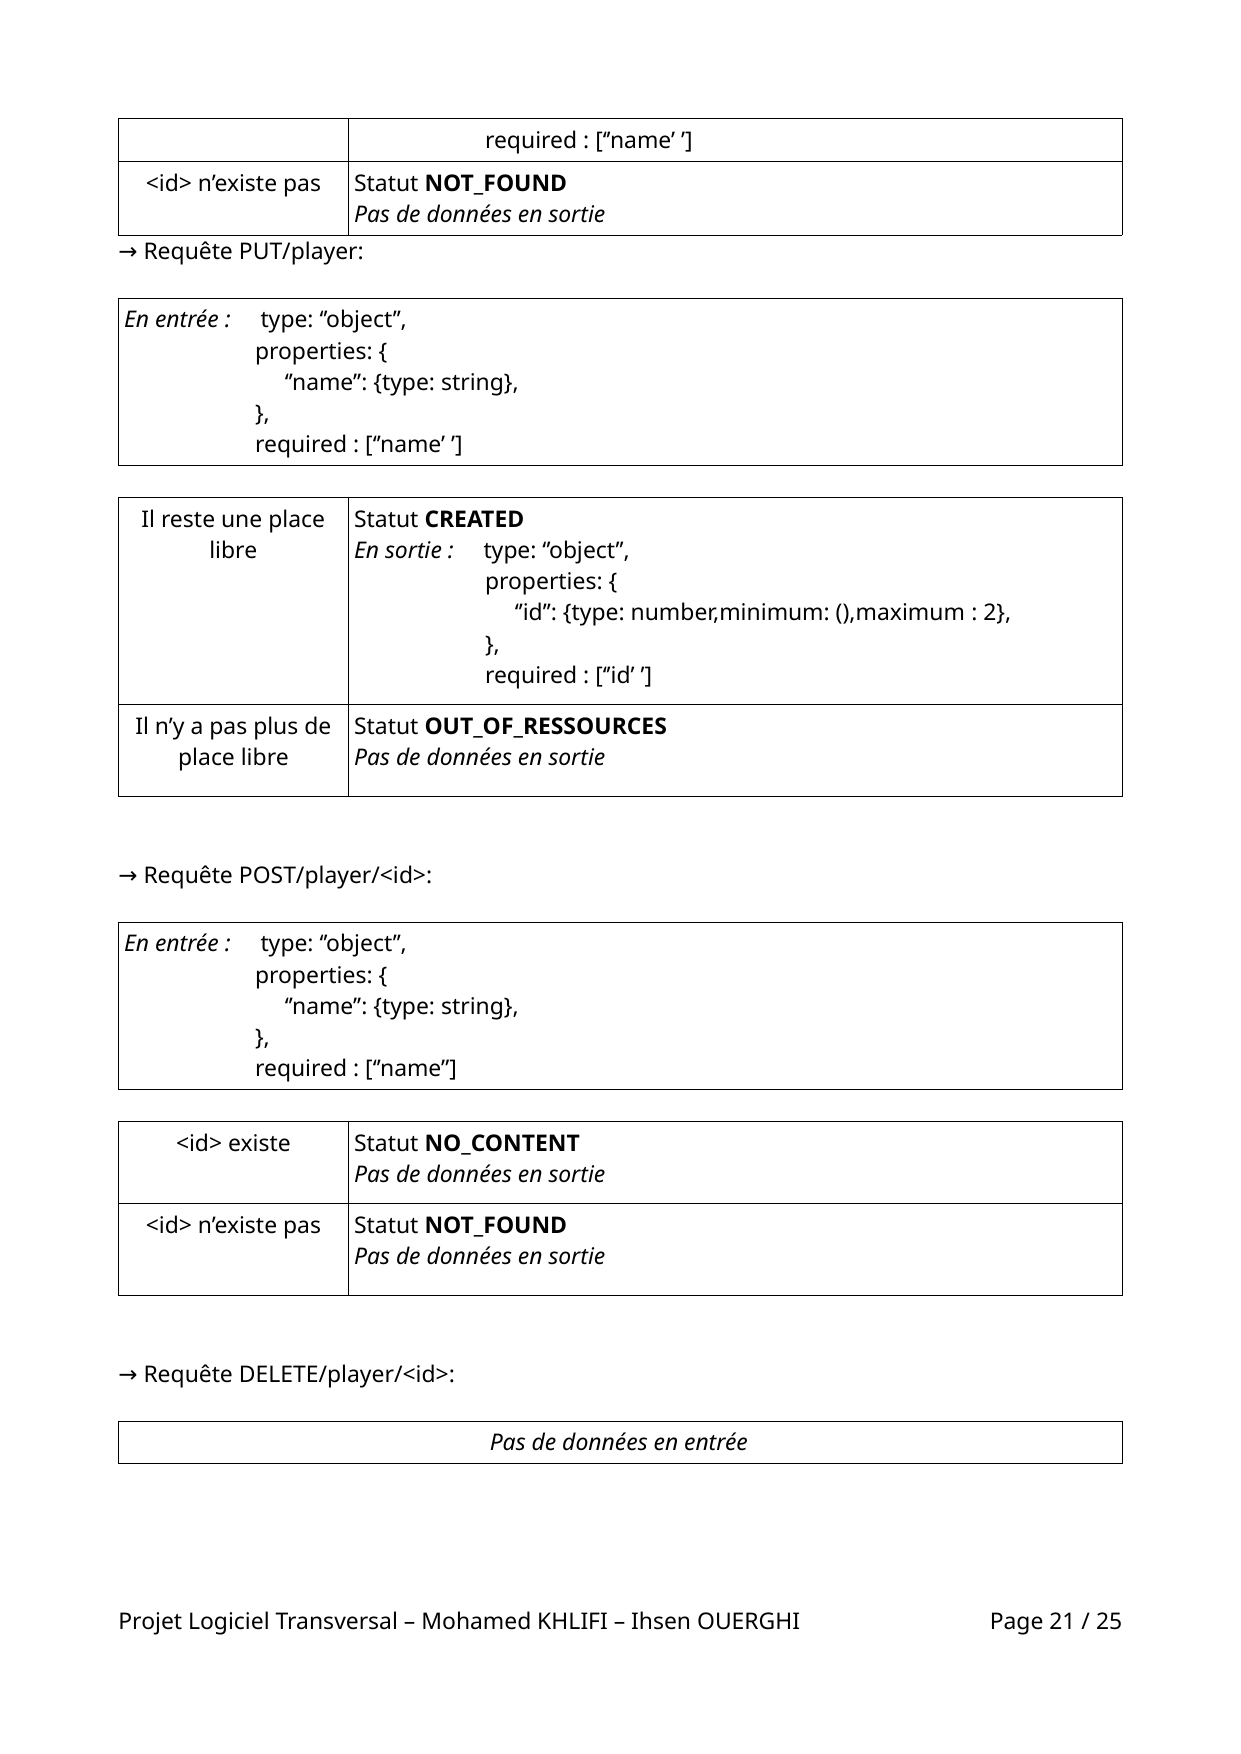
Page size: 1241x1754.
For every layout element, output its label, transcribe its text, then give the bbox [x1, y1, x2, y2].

text → Requête DELETE/player/<id>: [118, 1358, 1122, 1389]
table_header Il reste une place libre [119, 498, 348, 704]
table_header <id> existe [119, 1122, 348, 1203]
table_cell Statut NOT_FOUND Pas de données en sortie [349, 162, 1122, 235]
text → Requête PUT/player: [118, 236, 1122, 266]
table_cell <id> n’existe pas [119, 1204, 348, 1295]
text → Requête POST/player/<id>: [118, 859, 1122, 890]
table_header Pas de données en entrée [119, 1422, 1122, 1463]
table_cell [119, 119, 348, 161]
table_header Statut CREATED En sortie : type: ‘’object’’, properties: { ‘’id’’: {type: number,minimum: (),maximum : 2}, }, required : [‘’id’ ’] [349, 498, 1122, 704]
table_cell Statut OUT_OF_RESSOURCES Pas de données en sortie [349, 705, 1122, 796]
table_cell required : [‘’name’ ’] [349, 119, 1122, 161]
table_header En entrée : type: ‘’object’’, properties: { ‘’name’’: {type: string}, }, required : [‘’name’’] [119, 923, 1122, 1089]
table_header En entrée : type: ‘’object’’, properties: { ‘’name’’: {type: string}, }, required : [‘’name’ ’] [119, 299, 1122, 465]
table_cell <id> n’existe pas [119, 162, 348, 235]
table_cell Statut NOT_FOUND Pas de données en sortie [349, 1204, 1122, 1295]
table_cell Il n’y a pas plus de place libre [119, 705, 348, 796]
table_header Statut NO_CONTENT Pas de données en sortie [349, 1122, 1122, 1203]
